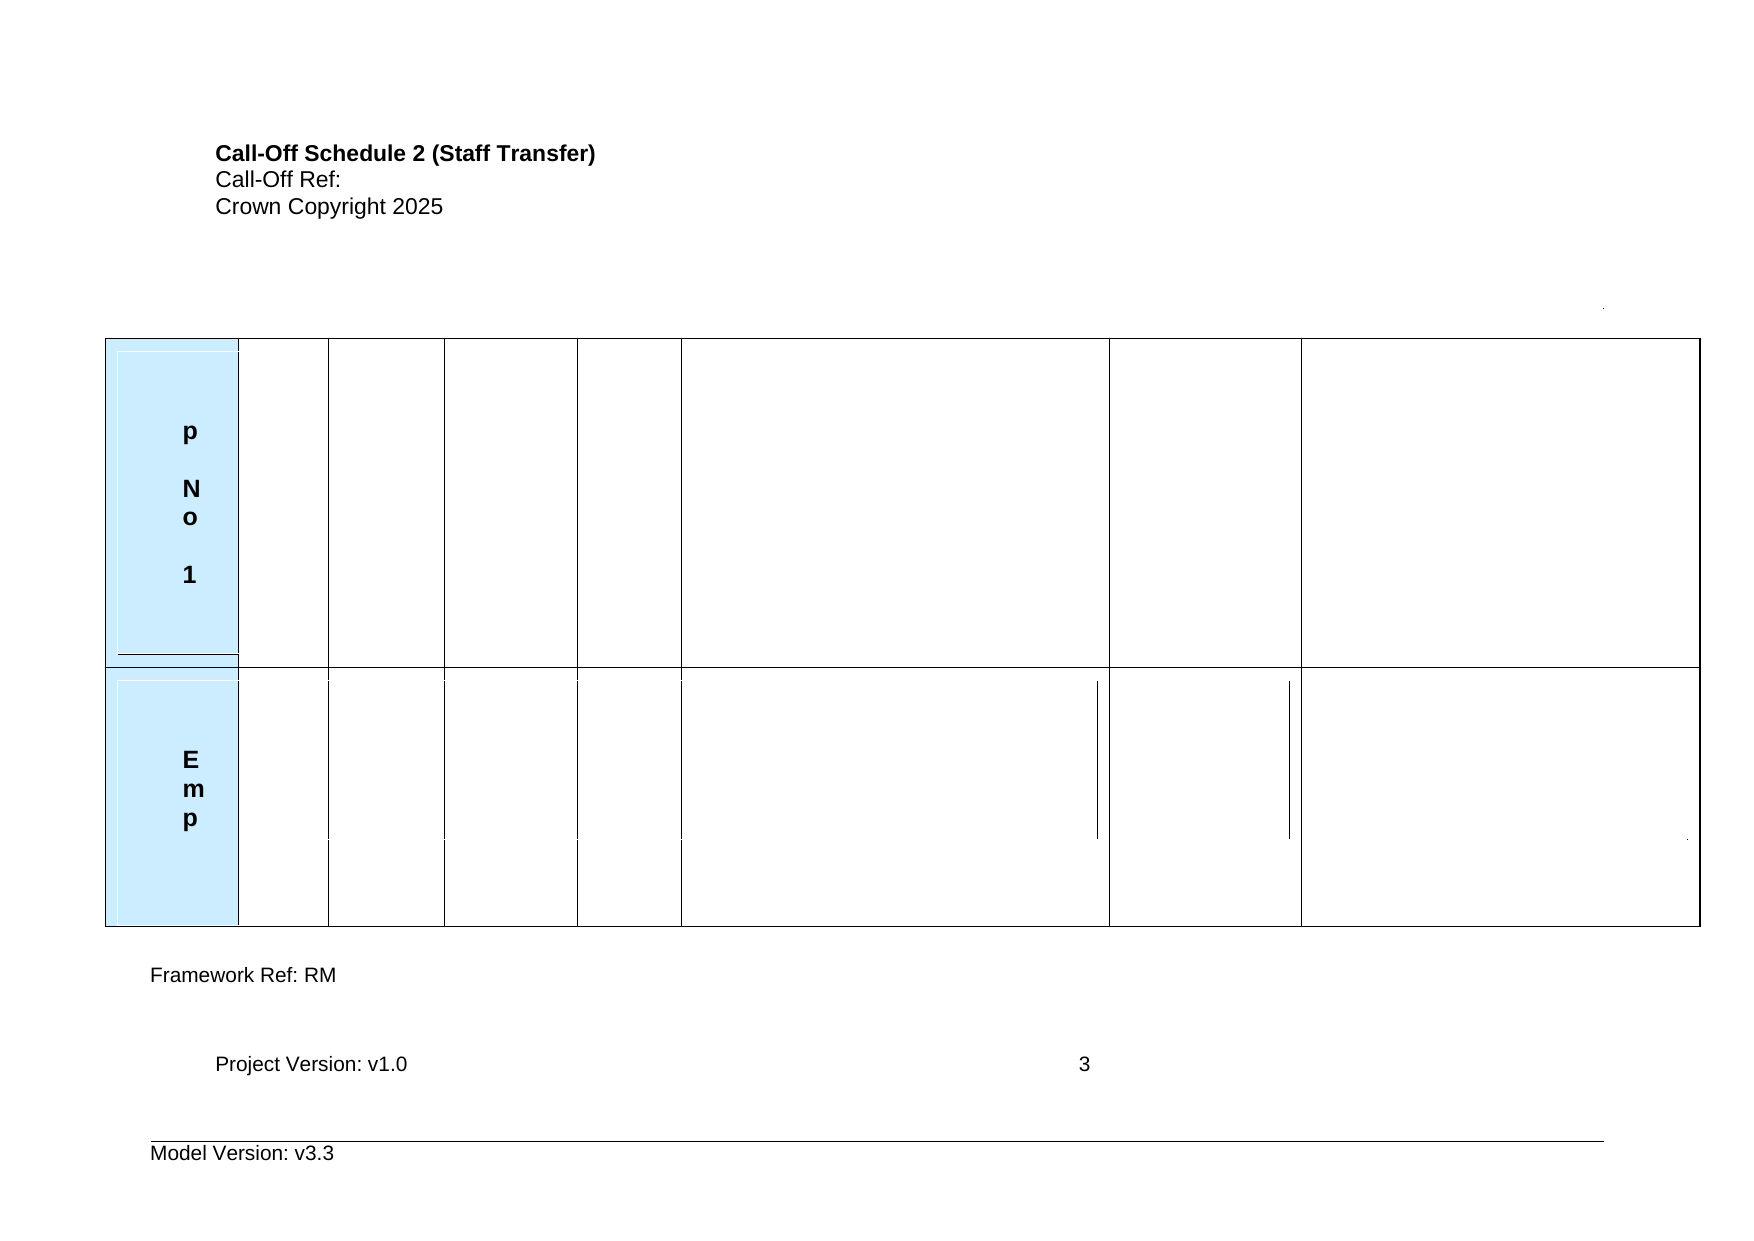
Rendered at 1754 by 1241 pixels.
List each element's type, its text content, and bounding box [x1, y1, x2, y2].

table_cell [250, 840, 328, 926]
table_cell [578, 668, 681, 680]
table_cell [329, 339, 444, 667]
table_cell [239, 352, 249, 653]
table_cell [342, 681, 382, 839]
table_cell [1110, 339, 1301, 667]
table_cell [682, 339, 1109, 667]
table_cell [1110, 668, 1301, 926]
table_cell [445, 339, 577, 667]
table_cell [682, 668, 1109, 926]
table_cell [1302, 339, 1699, 667]
table_cell [445, 681, 457, 839]
table_cell [458, 681, 473, 839]
table_cell [578, 681, 589, 839]
table_cell [239, 668, 328, 680]
table_cell Emp [106, 668, 238, 926]
table_cell [723, 681, 1096, 839]
table_cell p No 1 [106, 339, 238, 667]
table_cell [239, 339, 328, 667]
table_cell [474, 681, 577, 839]
table_cell [682, 681, 693, 839]
table_cell [383, 681, 444, 839]
table_cell [445, 668, 577, 680]
table_cell [239, 681, 249, 925]
table_cell [694, 681, 722, 839]
table_cell [329, 668, 444, 680]
table_cell [329, 840, 444, 926]
table_cell [250, 681, 328, 839]
table_cell [329, 681, 341, 839]
table_cell [591, 681, 681, 839]
table_cell [1302, 668, 1699, 926]
table_cell [445, 840, 577, 926]
table_cell [578, 840, 681, 926]
table_cell [578, 339, 681, 667]
